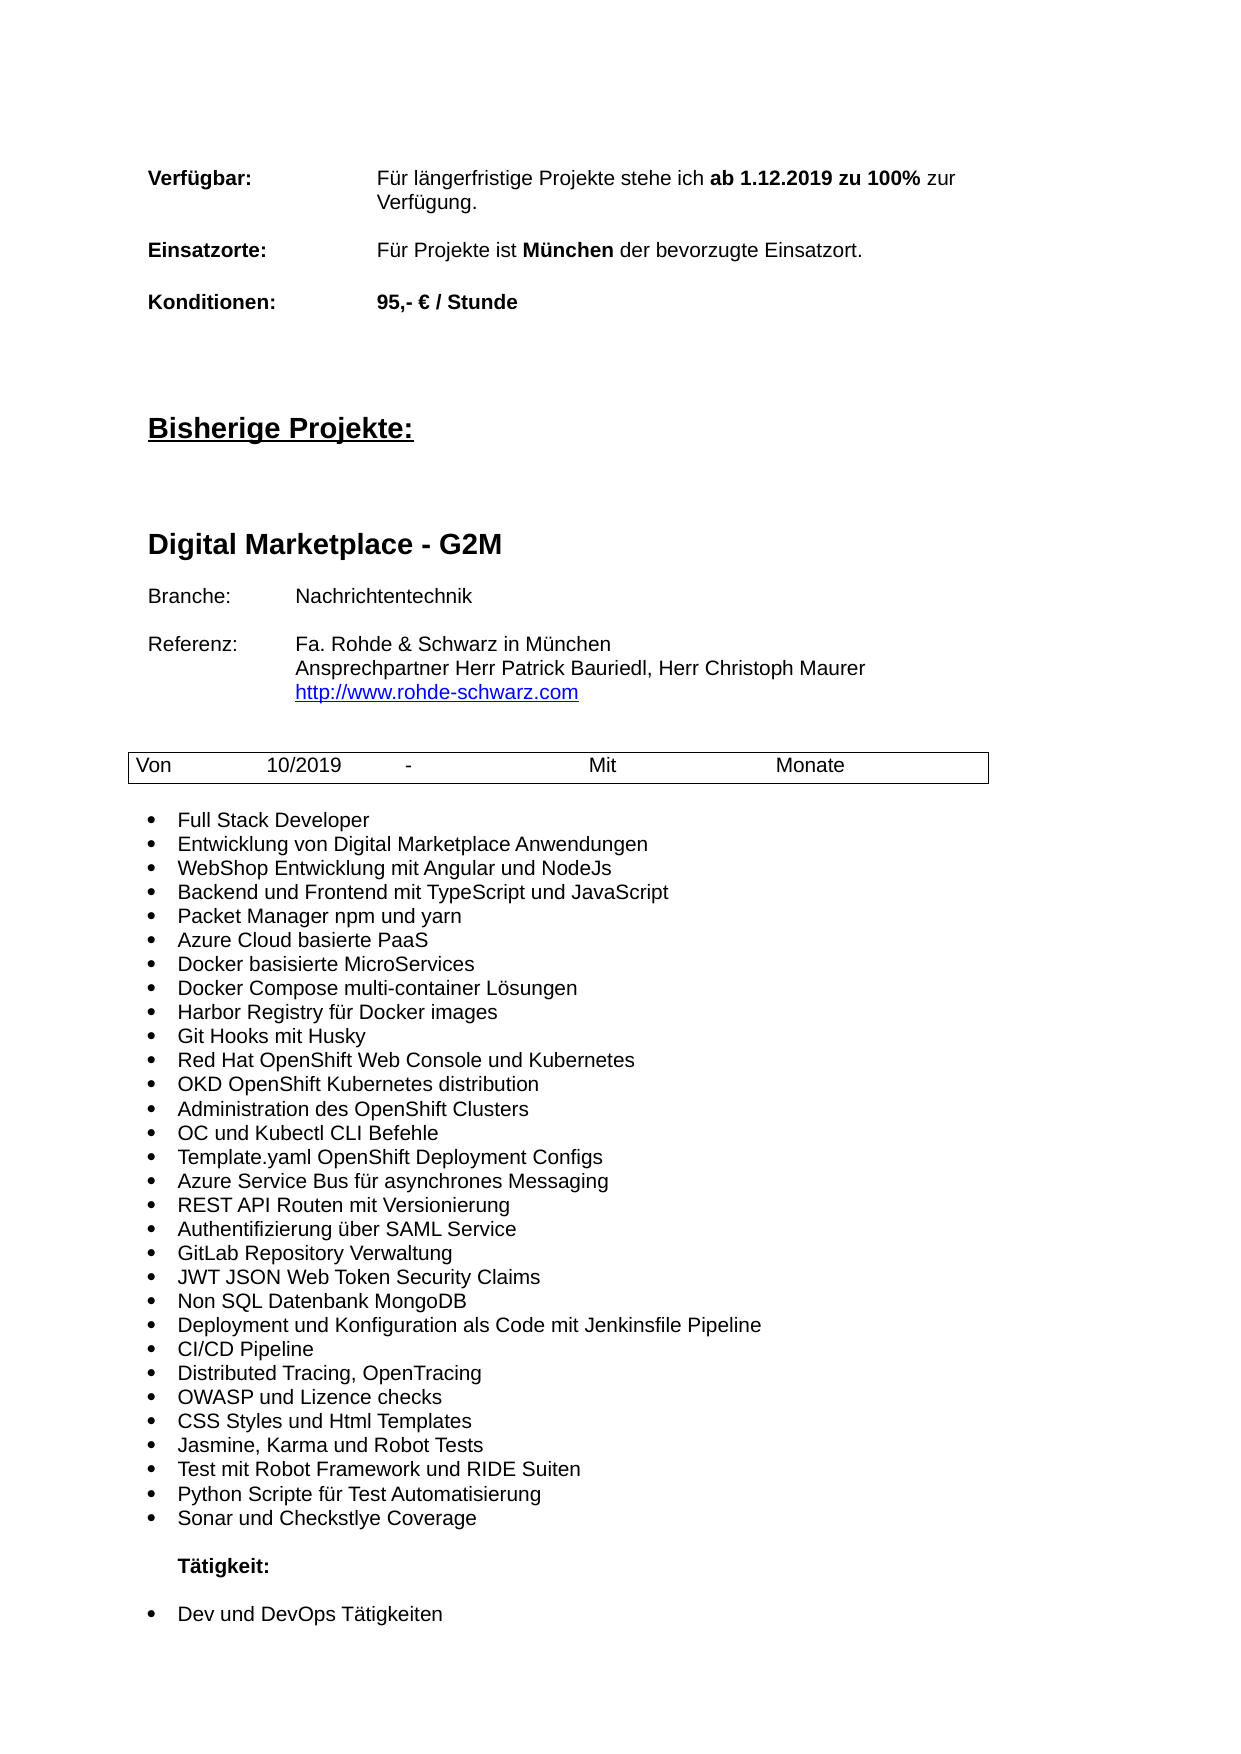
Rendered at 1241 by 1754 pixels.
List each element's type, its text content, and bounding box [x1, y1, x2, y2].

list Entwicklung von Digital Marketplace Anwendungen [148, 832, 1110, 856]
list Docker Compose multi-container Lösungen [148, 976, 1110, 1000]
subtitle Bisherige Projekte: [148, 411, 1110, 444]
list Tätigkeit: [148, 1553, 1110, 1577]
list CI/CD Pipeline [148, 1337, 1110, 1361]
list Administration des OpenShift Clusters [148, 1096, 1110, 1120]
list Docker basisierte MicroServices [148, 952, 1110, 976]
text Ansprechpartner Herr Patrick Bauriedl, Herr Christoph Maurer [148, 656, 1110, 680]
list Template.yaml OpenShift Deployment Configs [148, 1144, 1110, 1168]
list Distributed Tracing, OpenTracing [148, 1361, 1110, 1385]
list Non SQL Datenbank MongoDB [148, 1289, 1110, 1313]
list Deployment und Konfiguration als Code mit Jenkinsfile Pipeline [148, 1313, 1110, 1337]
list Test mit Robot Framework und RIDE Suiten [148, 1457, 1110, 1481]
table_cell Einsatzorte: [140, 238, 369, 290]
list Authentifizierung über SAML Service [148, 1217, 1110, 1241]
list REST API Routen mit Versionierung [148, 1193, 1110, 1217]
list Sonar und Checkstlye Coverage [148, 1505, 1110, 1529]
list Git Hooks mit Husky [148, 1024, 1110, 1048]
list GitLab Repository Verwaltung [148, 1241, 1110, 1265]
list Red Hat OpenShift Web Console und Kubernetes [148, 1048, 1110, 1072]
list WebShop Entwicklung mit Angular und NodeJs [148, 856, 1110, 880]
text Branche: Nachrichtentechnik [148, 584, 1110, 608]
table_header 10/2019 [259, 753, 398, 783]
list Packet Manager npm und yarn [148, 904, 1110, 928]
table_cell Für längerfristige Projekte stehe ich ab 1.12.2019 zu 100% zur Verfügung. [369, 166, 1063, 238]
table_cell Verfügbar: [140, 166, 369, 238]
subtitle Digital Marketplace - G2M [148, 527, 1110, 560]
list CSS Styles und Html Templates [148, 1409, 1110, 1433]
table_header [420, 753, 581, 783]
list Dev und DevOps Tätigkeiten [148, 1601, 1110, 1625]
table_header Von [129, 753, 259, 783]
table_cell Konditionen: [140, 290, 369, 338]
list Jasmine, Karma und Robot Tests [148, 1433, 1110, 1457]
list Backend und Frontend mit TypeScript und JavaScript [148, 880, 1110, 904]
list OKD OpenShift Kubernetes distribution [148, 1072, 1110, 1096]
table_cell 95,- € / Stunde [369, 290, 1063, 338]
list Harbor Registry für Docker images [148, 1000, 1110, 1024]
list Full Stack Developer [148, 808, 1110, 832]
table_header Monate [763, 753, 988, 783]
list JWT JSON Web Token Security Claims [148, 1265, 1110, 1289]
list OWASP und Lizence checks [148, 1385, 1110, 1409]
table_header - [398, 753, 420, 783]
table_cell [369, 142, 1063, 166]
list Azure Service Bus für asynchrones Messaging [148, 1168, 1110, 1193]
text Referenz: Fa. Rohde & Schwarz in München [148, 632, 1110, 656]
list Python Scripte für Test Automatisierung [148, 1481, 1110, 1505]
list Azure Cloud basierte PaaS [148, 928, 1110, 952]
list OC und Kubectl CLI Befehle [148, 1120, 1110, 1144]
table_cell [140, 142, 369, 166]
table_header Mit [581, 753, 762, 783]
table_cell Für Projekte ist München der bevorzugte Einsatzort. [369, 238, 1063, 290]
text http://www.rohde-schwarz.com [221, 680, 1110, 704]
